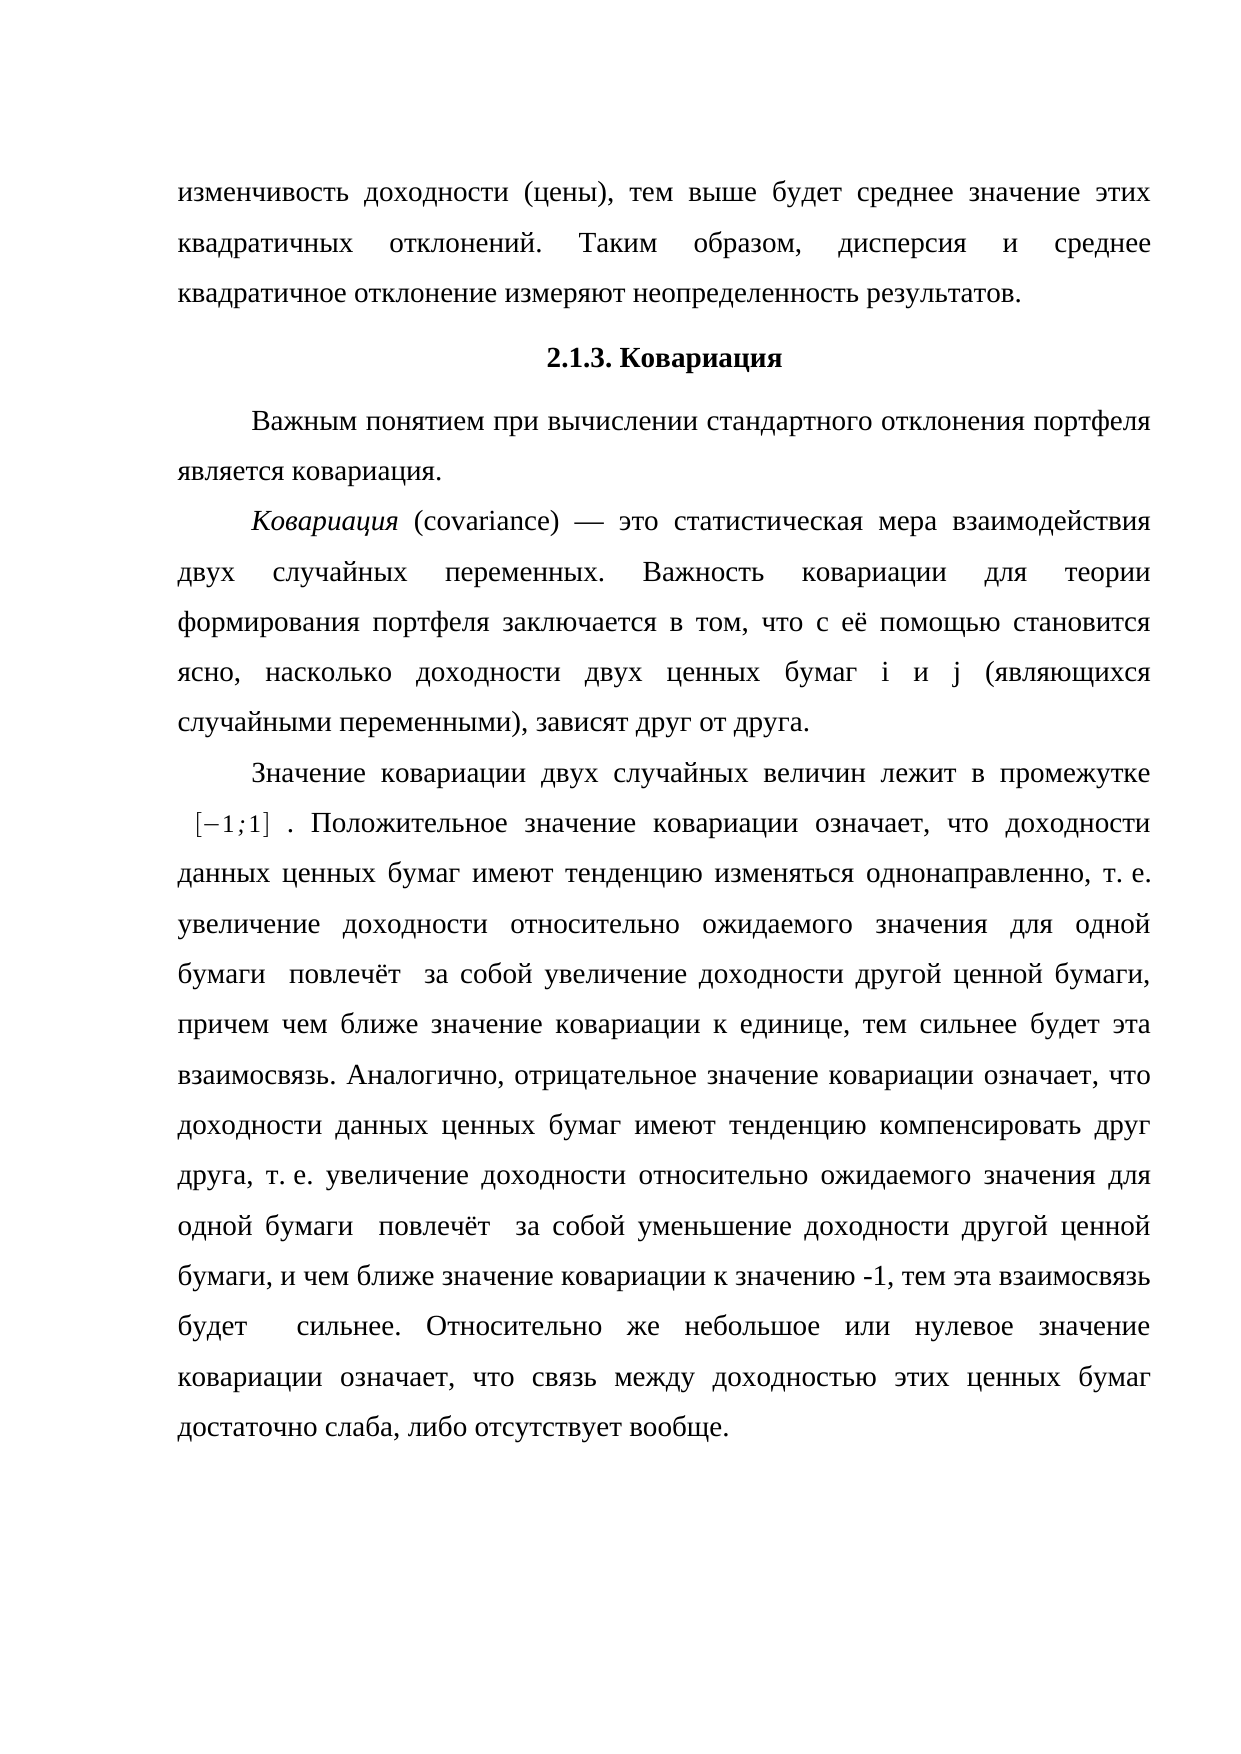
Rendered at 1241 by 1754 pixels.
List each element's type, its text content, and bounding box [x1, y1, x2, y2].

text Значение ковариации двух случайных величин лежит в промежутке . Положительное значение ковариации означает, что доходности данных ценных бумаг имеют тенденцию изменяться однонаправленно, т. е. увеличение доходности относительно ожидаемого значения для одной бумаги повлечёт за собой увеличение доходности другой ценной бумаги, причем чем ближе значение ковариации к единице, тем сильнее будет эта взаимосвязь. Аналогично, отрицательное значение ковариации означает, что доходности данных ценных бумаг имеют тенденцию компенсировать друг друга, т. е. увеличение доходности относительно ожидаемого значения для одной бумаги повлечёт за собой уменьшение доходности другой ценной бумаги, и чем ближе значение ковариации к значению -1, тем эта взаимосвязь будет сильнее. Относительно же небольшое или нулевое значение ковариации означает, что связь между доходностью этих ценных бумаг достаточно слаба, либо отсутствует вообще. [177, 755, 1152, 1442]
text Важным понятием при вычислении стандартного отклонения портфеля является ковариация. [177, 403, 1152, 487]
subtitle 2.1.3. Ковариация [177, 340, 1152, 373]
text Ковариация (covariance) — это статистическая мера взаимодействия двух случайных переменных. Важность ковариации для теории формирования портфеля заключается в том, что с её помощью становится ясно, насколько доходности двух ценных бумаг i и j (являющихся случайными переменными), зависят друг от друга. [177, 503, 1152, 738]
text изменчивость доходности (цены), тем выше будет среднее значение этих квадратичных отклонений. Таким образом, дисперсия и среднее квадратичное отклонение измеряют неопределенность результатов. [177, 174, 1152, 308]
